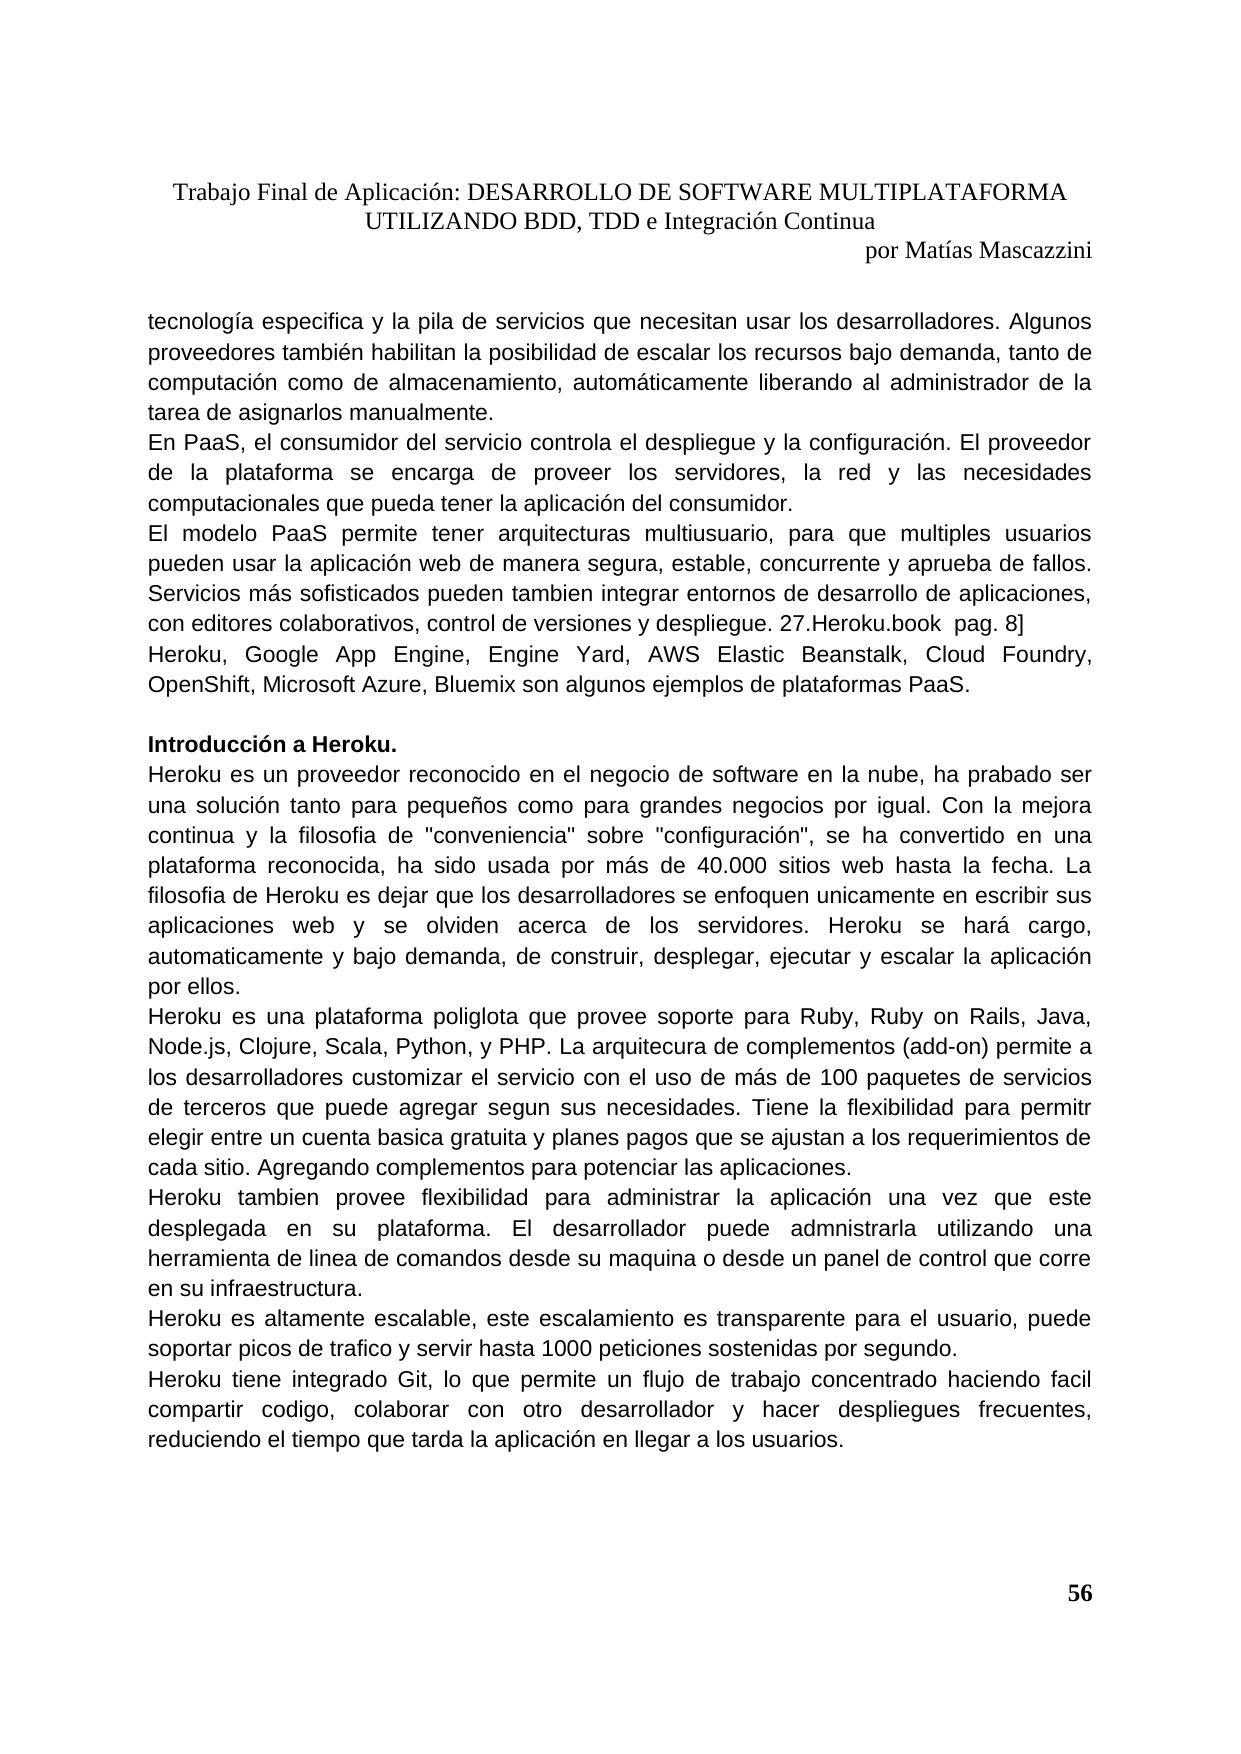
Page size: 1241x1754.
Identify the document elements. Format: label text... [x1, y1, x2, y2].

text En PaaS, el consumidor del servicio controla el despliegue y la configuración. El proveedor de la plataforma se encarga de proveer los servidores, la red y las necesidades computacionales que pueda tener la aplicación del consumidor. [148, 429, 1093, 516]
text Heroku es altamente escalable, este escalamiento es transparente para el usuario, puede soportar picos de trafico y servir hasta 1000 peticiones sostenidas por segundo. [148, 1305, 1093, 1362]
text Heroku es un proveedor reconocido en el negocio de software en la nube, ha prabado ser una solución tanto para pequeños como para grandes negocios por igual. Con la mejora continua y la filosofia de "conveniencia" sobre "configuración", se ha convertido en una plataforma reconocida, ha sido usada por más de 40.000 sitios web hasta la fecha. La filosofia de Heroku es dejar que los desarrolladores se enfoquen unicamente en escribir sus aplicaciones web y se olviden acerca de los servidores. Heroku se hará cargo, automaticamente y bajo demanda, de construir, desplegar, ejecutar y escalar la aplicación por ellos. [148, 761, 1093, 999]
text tecnología especifica y la pila de servicios que necesitan usar los desarrolladores. Algunos proveedores también habilitan la posibilidad de escalar los recursos bajo demanda, tanto de computación como de almacenamiento, automáticamente liberando al administrador de la tarea de asignarlos manualmente. [148, 308, 1093, 425]
text Heroku es una plataforma poliglota que provee soporte para Ruby, Ruby on Rails, Java, Node.js, Clojure, Scala, Python, y PHP. La arquitecura de complementos (add-on) permite a los desarrolladores customizar el servicio con el uso de más de 100 paquetes de servicios de terceros que puede agregar segun sus necesidades. Tiene la flexibilidad para permitr elegir entre un cuenta basica gratuita y planes pagos que se ajustan a los requerimientos de cada sitio. Agregando complementos para potenciar las aplicaciones. [148, 1003, 1093, 1181]
text Introducción a Heroku. [148, 731, 1093, 758]
text El modelo PaaS permite tener arquitecturas multiusuario, para que multiples usuarios pueden usar la aplicación web de manera segura, estable, concurrente y aprueba de fallos. Servicios más sofisticados pueden tambien integrar entornos de desarrollo de aplicaciones, con editores colaborativos, control de versiones y despliegue. 27.Heroku.book pag. 8] [148, 520, 1093, 637]
text Heroku tiene integrado Git, lo que permite un flujo de trabajo concentrado haciendo facil compartir codigo, colaborar con otro desarrollador y hacer despliegues frecuentes, reduciendo el tiempo que tarda la aplicación en llegar a los usuarios. [148, 1366, 1093, 1452]
text Heroku, Google App Engine, Engine Yard, AWS Elastic Beanstalk, Cloud Foundry, OpenShift, Microsoft Azure, Bluemix son algunos ejemplos de plataformas PaaS. [148, 641, 1093, 697]
text Heroku tambien provee flexibilidad para administrar la aplicación una vez que este desplegada en su plataforma. El desarrollador puede admnistrarla utilizando una herramienta de linea de comandos desde su maquina o desde un panel de control que corre en su infraestructura. [148, 1184, 1093, 1301]
